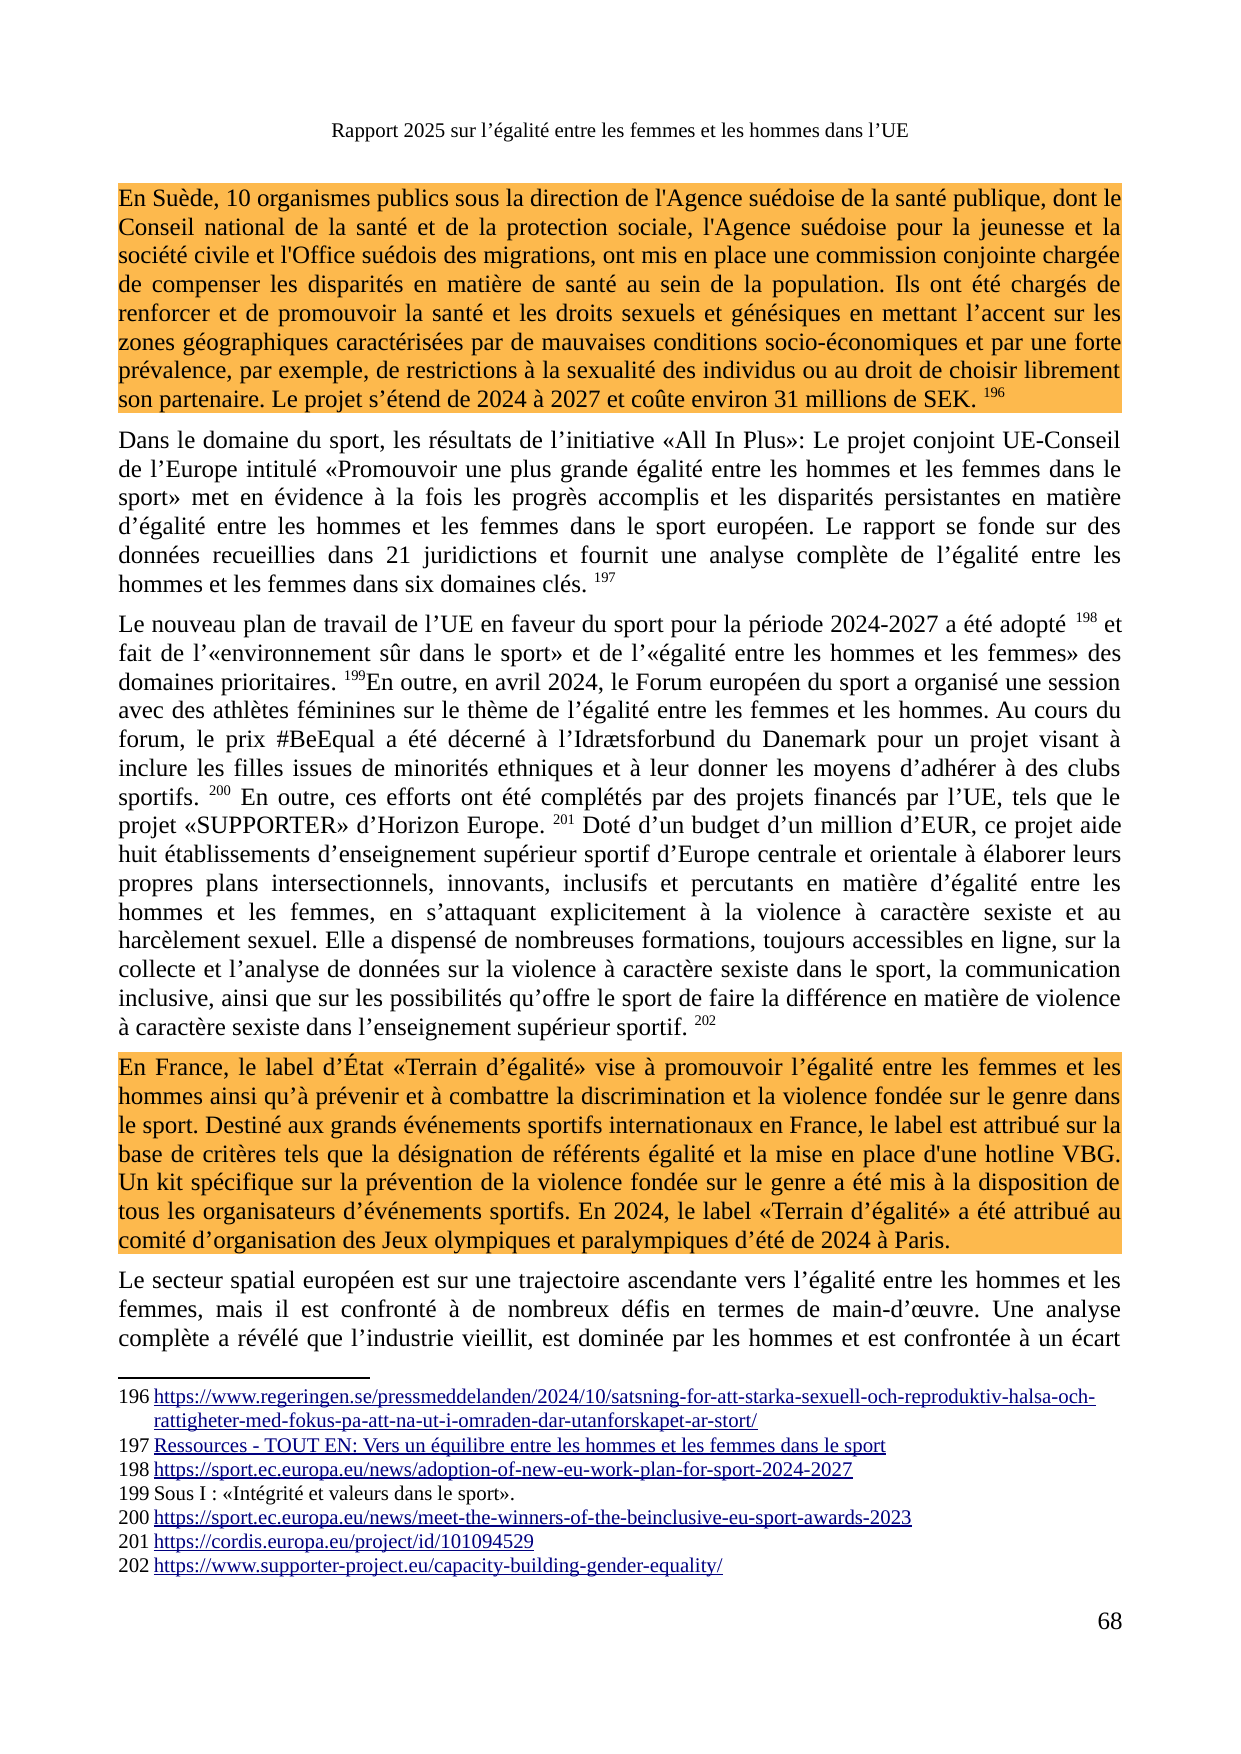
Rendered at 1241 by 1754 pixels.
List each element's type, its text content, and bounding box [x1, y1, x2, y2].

text https://cordis.europa.eu/project/id/101094529 [118, 1529, 1122, 1553]
text Ressources - TOUT EN: Vers un équilibre entre les hommes et les femmes dans le sport [118, 1432, 1122, 1457]
text Dans le domaine du sport, les résultats de l’initiative «All In Plus»: Le projet conjoint UE-Conseil de l’Europe intitulé «Promouvoir une plus grande égalité entre les hommes et les femmes dans le sport» met en évidence à la fois les progrès accomplis et les disparités persistantes en matière d’égalité entre les hommes et les femmes dans le sport européen. Le rapport se fonde sur des données recueillies dans 21 juridictions et fournit une analyse complète de l’égalité entre les hommes et les femmes dans six domaines clés. [118, 425, 1122, 597]
text https://www.supporter-project.eu/capacity-building-gender-equality/ [118, 1553, 1122, 1577]
text Le secteur spatial européen est sur une trajectoire ascendante vers l’égalité entre les hommes et les femmes, mais il est confronté à de nombreux défis en termes de main-d’œuvre. Une analyse complète a révélé que l’industrie vieillit, est dominée par les hommes et est confrontée à un écart [118, 1266, 1122, 1352]
text En Suède, 10 organismes publics sous la direction de l'Agence suédoise de la santé publique, dont le Conseil national de la santé et de la protection sociale, l'Agence suédoise pour la jeunesse et la société civile et l'Office suédois des migrations, ont mis en place une commission conjointe chargée de compenser les disparités en matière de santé au sein de la population. Ils ont été chargés de renforcer et de promouvoir la santé et les droits sexuels et génésiques en mettant l’accent sur les zones géographiques caractérisées par de mauvaises conditions socio-économiques et par une forte prévalence, par exemple, de restrictions à la sexualité des individus ou au droit de choisir librement son partenaire. Le projet s’étend de 2024 à 2027 et coûte environ 31 millions de SEK. [118, 183, 1122, 413]
text En France, le label d’État «Terrain d’égalité» vise à promouvoir l’égalité entre les femmes et les hommes ainsi qu’à prévenir et à combattre la discrimination et la violence fondée sur le genre dans le sport. Destiné aux grands événements sportifs internationaux en France, le label est attribué sur la base de critères tels que la désignation de référents égalité et la mise en place d'une hotline VBG. Un kit spécifique sur la prévention de la violence fondée sur le genre a été mis à la disposition de tous les organisateurs d’événements sportifs. En 2024, le label «Terrain d’égalité» a été attribué au comité d’organisation des Jeux olympiques et paralympiques d’été de 2024 à Paris. [118, 1052, 1122, 1254]
text Sous I : «Intégrité et valeurs dans le sport». [118, 1481, 1122, 1505]
text https://www.regeringen.se/pressmeddelanden/2024/10/satsning-for-att-starka-sexuell-och-reproduktiv-halsa-och-rattigheter-med-fokus-pa-att-na-ut-i-omraden-dar-utanforskapet-ar-stort/ [118, 1384, 1122, 1432]
text https://sport.ec.europa.eu/news/meet-the-winners-of-the-beinclusive-eu-sport-awards-2023 [118, 1505, 1122, 1529]
text Le nouveau plan de travail de l’UE en faveur du sport pour la période 2024-2027 a été adopté et fait de l’«environnement sûr dans le sport» et de l’«égalité entre les hommes et les femmes» des domaines prioritaires. En outre, en avril 2024, le Forum européen du sport a organisé une session avec des athlètes féminines sur le thème de l’égalité entre les femmes et les hommes. Au cours du forum, le prix #BeEqual a été décerné à l’Idrætsforbund du Danemark pour un projet visant à inclure les filles issues de minorités ethniques et à leur donner les moyens d’adhérer à des clubs sportifs. En outre, ces efforts ont été complétés par des projets financés par l’UE, tels que le projet «SUPPORTER» d’Horizon Europe. Doté d’un budget d’un million d’EUR, ce projet aide huit établissements d’enseignement supérieur sportif d’Europe centrale et orientale à élaborer leurs propres plans intersectionnels, innovants, inclusifs et percutants en matière d’égalité entre les hommes et les femmes, en s’attaquant explicitement à la violence à caractère sexiste et au harcèlement sexuel. Elle a dispensé de nombreuses formations, toujours accessibles en ligne, sur la collecte et l’analyse de données sur la violence à caractère sexiste dans le sport, la communication inclusive, ainsi que sur les possibilités qu’offre le sport de faire la différence en matière de violence à caractère sexiste dans l’enseignement supérieur sportif. [118, 609, 1122, 1041]
text https://sport.ec.europa.eu/news/adoption-of-new-eu-work-plan-for-sport-2024-2027 [118, 1457, 1122, 1481]
